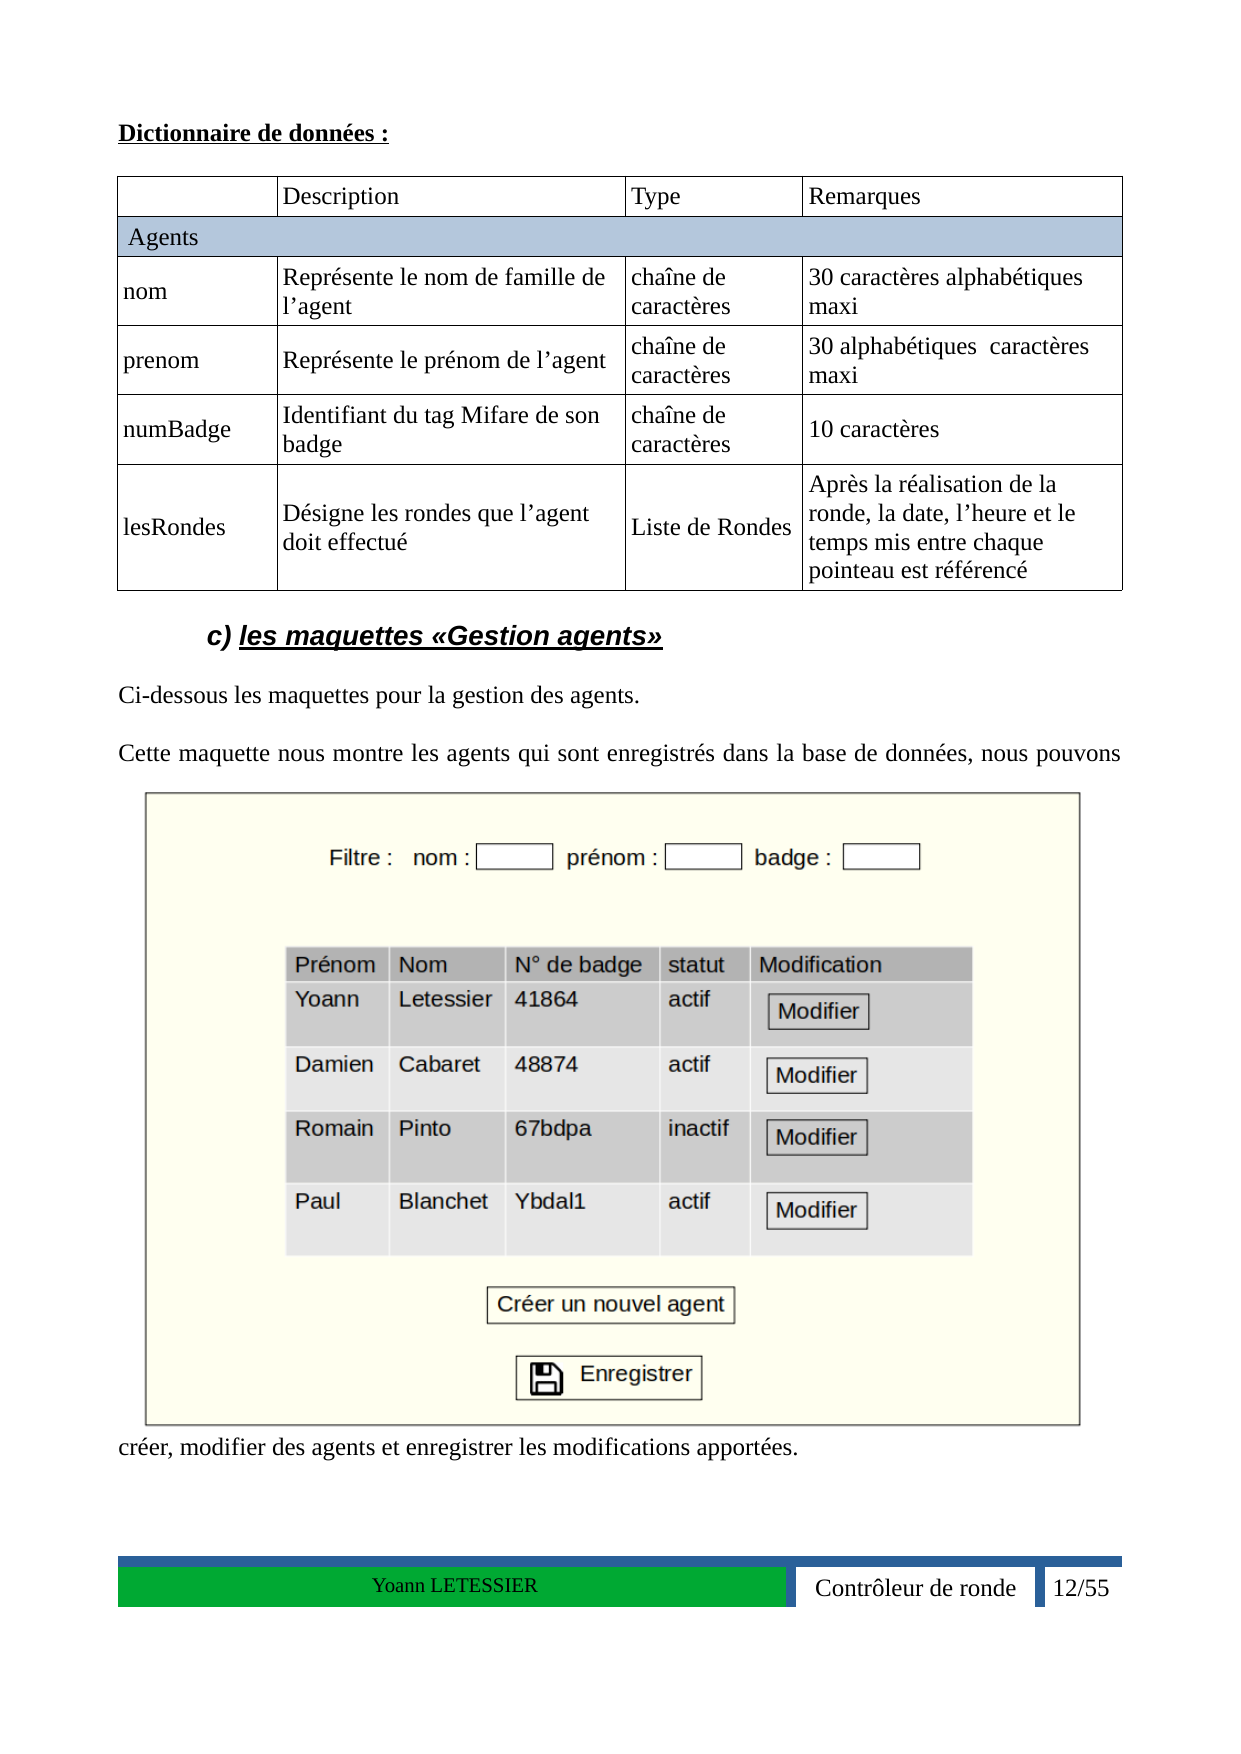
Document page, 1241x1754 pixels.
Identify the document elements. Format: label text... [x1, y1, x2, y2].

table_header Type [626, 177, 802, 216]
table_cell Désigne les rondes que l’agent doit effectué [278, 465, 625, 590]
table_cell chaîne de caractères [626, 257, 802, 325]
table_cell Liste de Rondes [626, 465, 802, 590]
text Dictionnaire de données : [118, 118, 1122, 147]
table_header Remarques [803, 177, 1122, 216]
table_cell Après la réalisation de la ronde, la date, l’heure et le temps mis entre chaque pointeau est référencé [803, 465, 1122, 590]
table_cell 10 caractères [803, 395, 1122, 463]
table_cell lesRondes [118, 465, 277, 590]
text Ci-dessous les maquettes pour la gestion des agents. [118, 680, 1122, 709]
table_cell chaîne de caractères [626, 395, 802, 463]
table_header Description [278, 177, 625, 216]
table_cell numBadge [118, 395, 277, 463]
table_cell nom [118, 257, 277, 325]
table_cell prenom [118, 326, 277, 394]
table_cell Identifiant du tag Mifare de son badge [278, 395, 625, 463]
text Cette maquette nous montre les agents qui sont enregistrés dans la base de données, nous pouvons créer, modifier des agents et enregistrer les modifications apportées. [118, 738, 1122, 1461]
subtitle les maquettes «Gestion agents» [118, 619, 1122, 651]
table_header [118, 177, 277, 216]
table_cell chaîne de caractères [626, 326, 802, 394]
table_cell 30 caractères alphabétiques maxi [803, 257, 1122, 325]
table_cell Représente le nom de famille de l’agent [278, 257, 625, 325]
picture [140, 789, 1086, 1432]
table_cell Agents [118, 217, 1122, 256]
table_cell Représente le prénom de l’agent [278, 326, 625, 394]
table_cell 30 alphabétiques caractères maxi [803, 326, 1122, 394]
